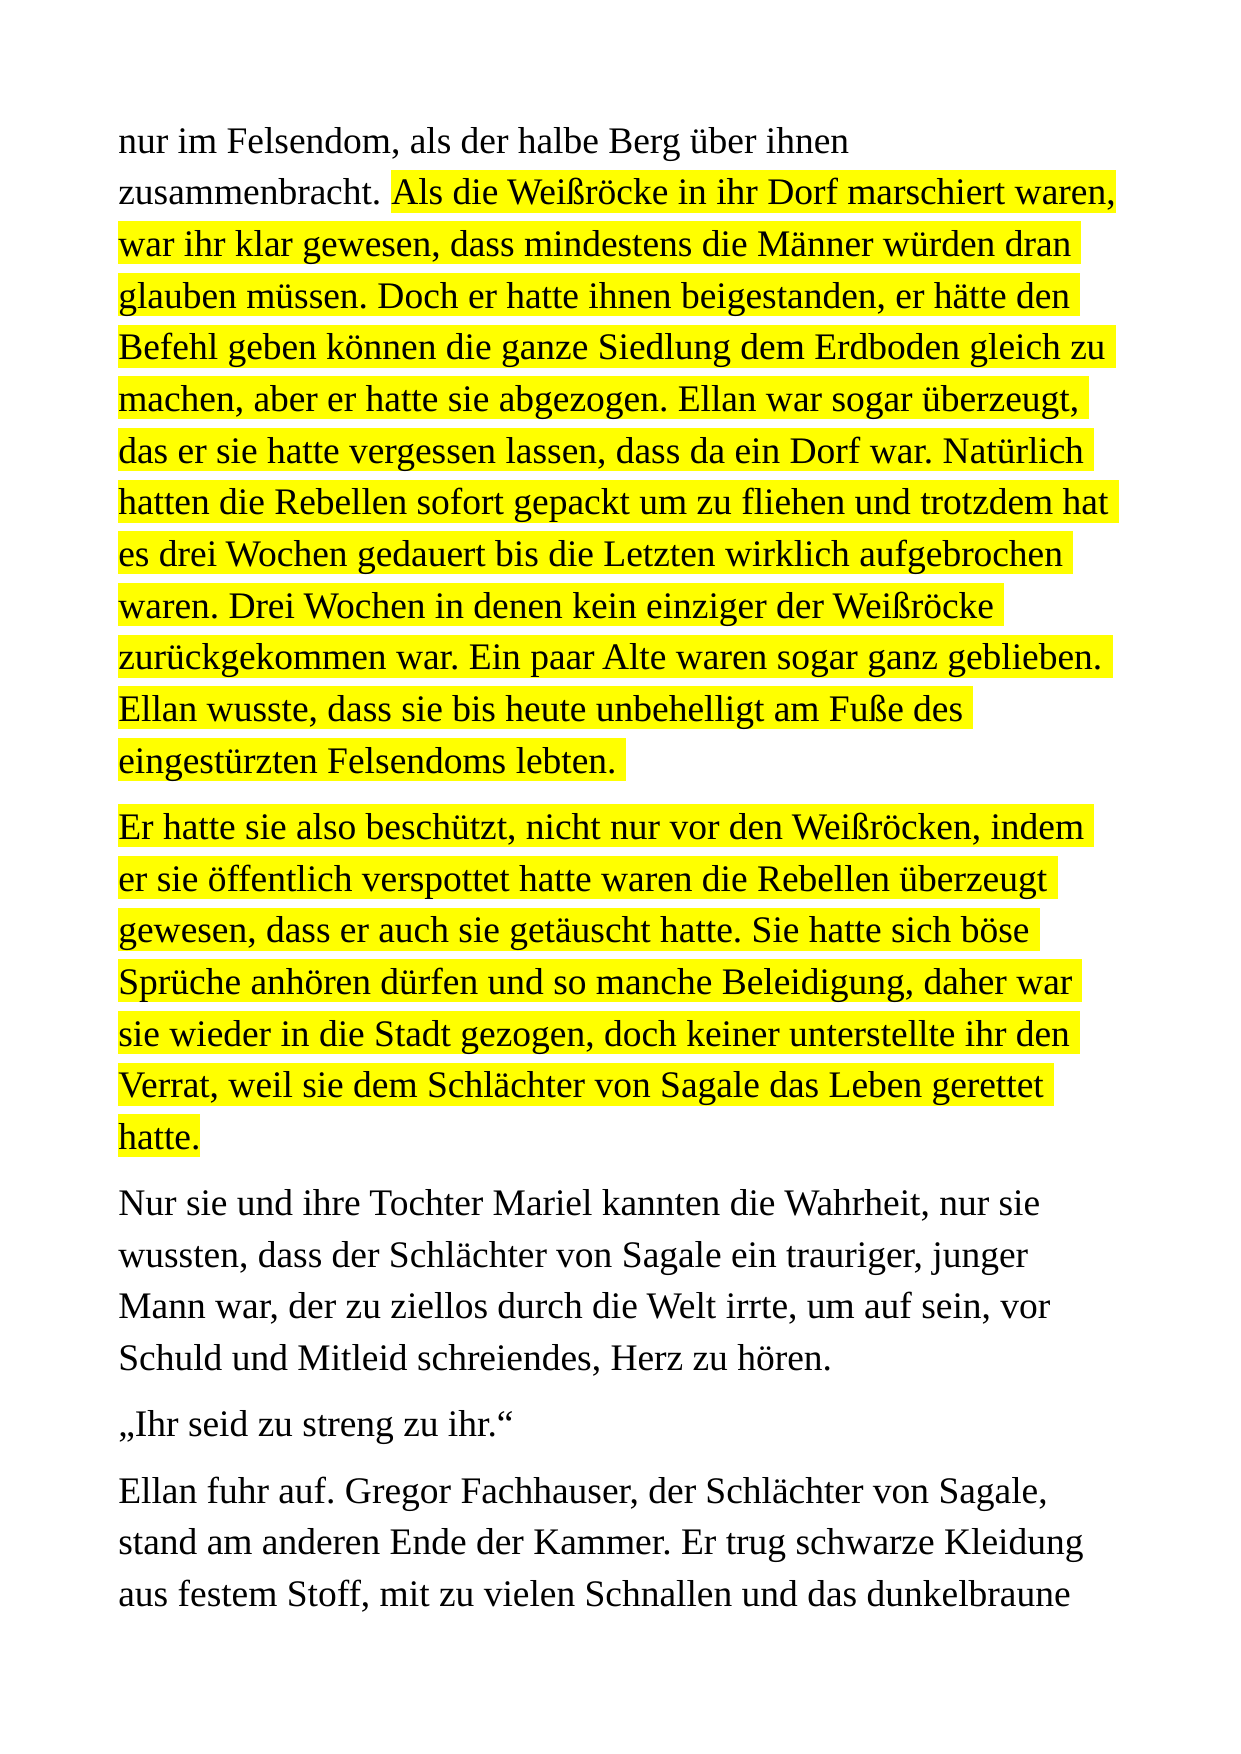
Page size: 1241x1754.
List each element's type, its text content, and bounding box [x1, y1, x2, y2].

text Er hatte sie also beschützt, nicht nur vor den Weißröcken, indem er sie öffentlich verspottet hatte waren die Rebellen überzeugt gewesen, dass er auch sie getäuscht hatte. Sie hatte sich böse Sprüche anhören dürfen und so manche Beleidigung, daher war sie wieder in die Stadt gezogen, doch keiner unterstellte ihr den Verrat, weil sie dem Schlächter von Sagale das Leben gerettet hatte. [118, 804, 1122, 1157]
text nur im Felsendom, als der halbe Berg über ihnen zusammenbracht. Als die Weißröcke in ihr Dorf marschiert waren, war ihr klar gewesen, dass mindestens die Männer würden dran glauben müssen. Doch er hatte ihnen beigestanden, er hätte den Befehl geben können die ganze Siedlung dem Erdboden gleich zu machen, aber er hatte sie abgezogen. Ellan war sogar überzeugt, das er sie hatte vergessen lassen, dass da ein Dorf war. Natürlich hatten die Rebellen sofort gepackt um zu fliehen und trotzdem hat es drei Wochen gedauert bis die Letzten wirklich aufgebrochen waren. Drei Wochen in denen kein einziger der Weißröcke zurückgekommen war. Ein paar Alte waren sogar ganz geblieben. Ellan wusste, dass sie bis heute unbehelligt am Fuße des eingestürzten Felsendoms lebten. [118, 118, 1122, 781]
text „Ihr seid zu streng zu ihr.“ [118, 1402, 1122, 1445]
text Ellan fuhr auf. Gregor Fachhauser, der Schlächter von Sagale, stand am anderen Ende der Kammer. Er trug schwarze Kleidung aus festem Stoff, mit zu vielen Schnallen und das dunkelbraune [118, 1468, 1122, 1614]
text Nur sie und ihre Tochter Mariel kannten die Wahrheit, nur sie wussten, dass der Schlächter von Sagale ein trauriger, junger Mann war, der zu ziellos durch die Welt irrte, um auf sein, vor Schuld und Mitleid schreiendes, Herz zu hören. [118, 1181, 1122, 1379]
